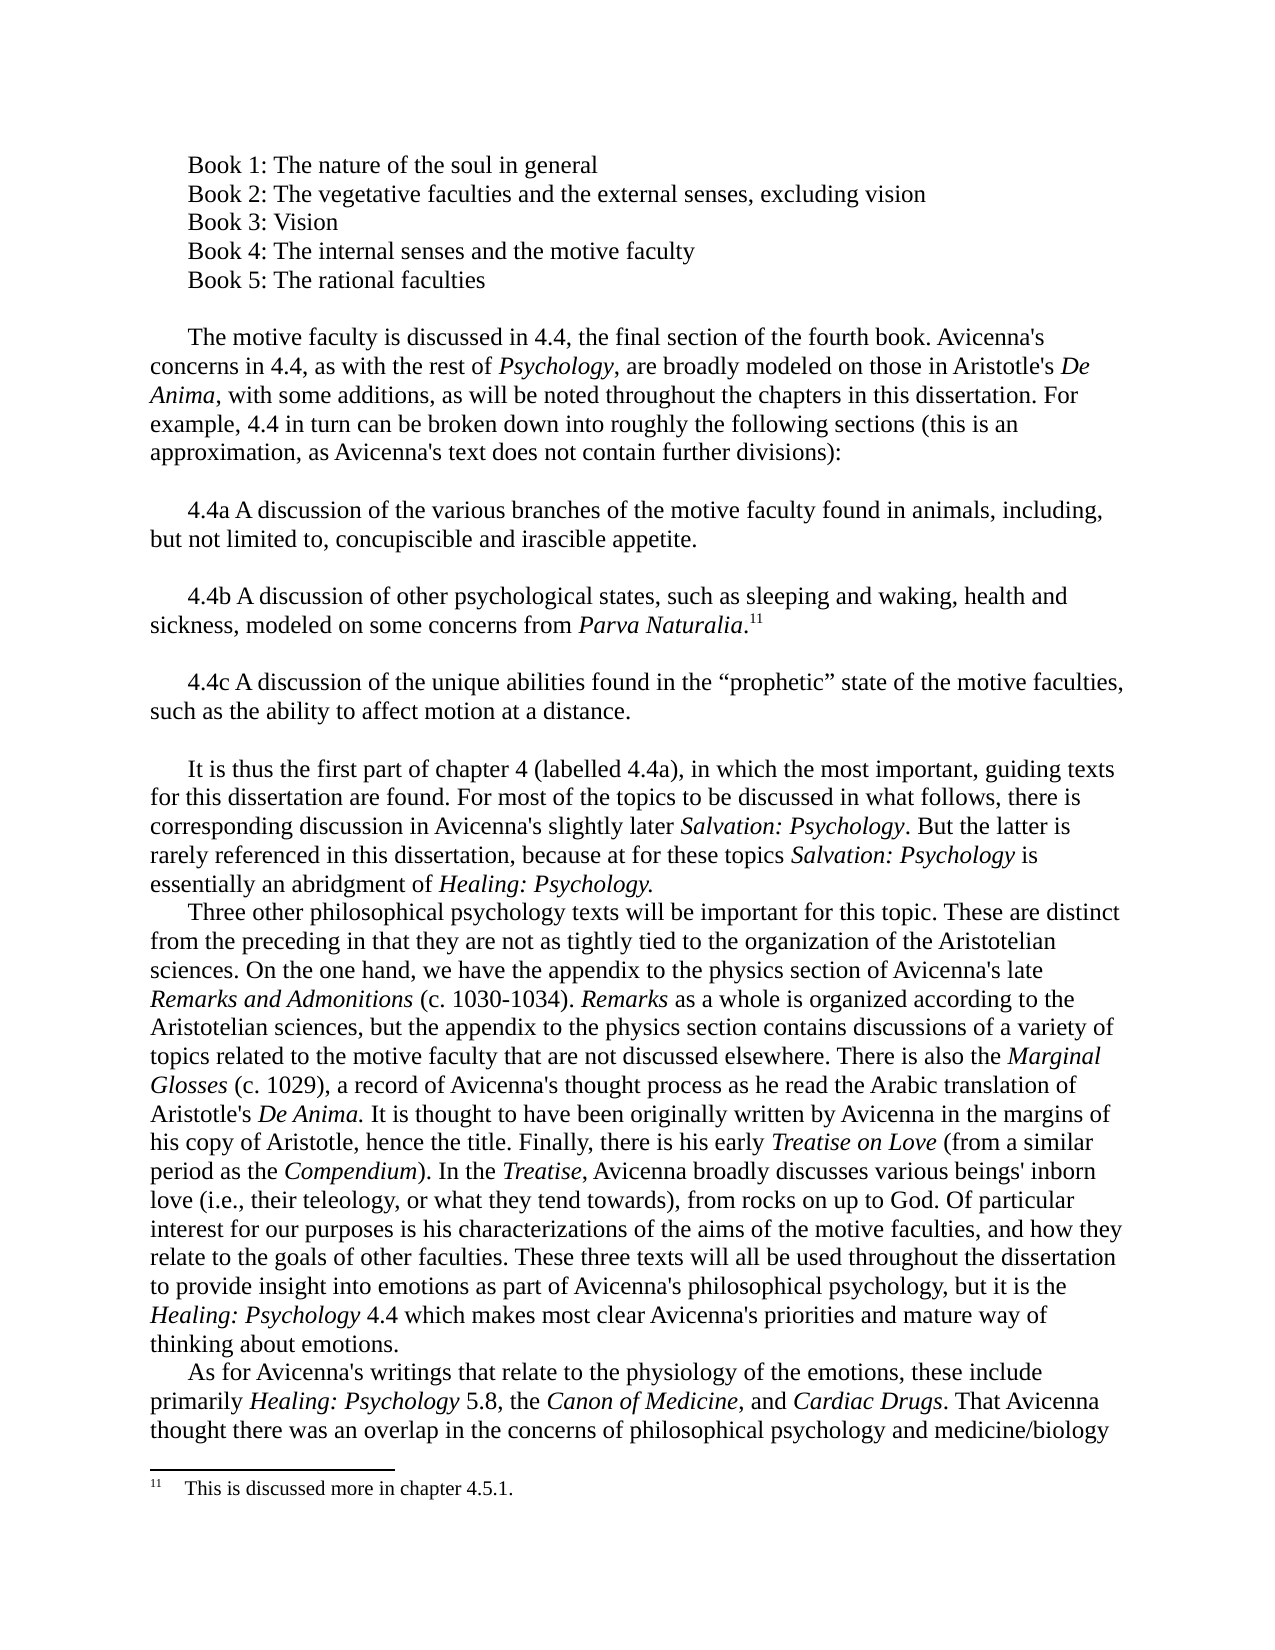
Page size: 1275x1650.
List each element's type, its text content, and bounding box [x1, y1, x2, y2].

text As for Avicenna's writings that relate to the physiology of the emotions, these include primarily Healing: Psychology 5.8, the Canon of Medicine, and Cardiac Drugs. That Avicenna thought there was an overlap in the concerns of philosophical psychology and medicine/biology [150, 1357, 1125, 1444]
text It is thus the first part of chapter 4 (labelled 4.4a), in which the most important, guiding texts for this dissertation are found. For most of the topics to be discussed in what follows, there is corresponding discussion in Avicenna's slightly later Salvation: Psychology. But the latter is rarely referenced in this dissertation, because at for these topics Salvation: Psychology is essentially an abridgment of Healing: Psychology. [150, 754, 1125, 897]
text Book 1: The nature of the soul in general [150, 150, 1125, 179]
text 4.4c A discussion of the unique abilities found in the “prophetic” state of the motive faculties, such as the ability to affect motion at a distance. [150, 667, 1125, 725]
text This is discussed more in chapter 4.5.1. [150, 1476, 1125, 1500]
text Book 4: The internal senses and the motive faculty [150, 236, 1125, 265]
text 4.4b A discussion of other psychological states, such as sleeping and waking, health and sickness, modeled on some concerns from Parva Naturalia. [150, 581, 1125, 639]
text Book 5: The rational faculties [150, 265, 1125, 294]
text The motive faculty is discussed in 4.4, the final section of the fourth book. Avicenna's concerns in 4.4, as with the rest of Psychology, are broadly modeled on those in Aristotle's De Anima, with some additions, as will be noted throughout the chapters in this dissertation. For example, 4.4 in turn can be broken down into roughly the following sections (this is an approximation, as Avicenna's text does not contain further divisions): [150, 322, 1125, 466]
text Book 2: The vegetative faculties and the external senses, excluding vision [150, 179, 1125, 207]
text Book 3: Vision [150, 207, 1125, 236]
text 4.4a A discussion of the various branches of the motive faculty found in animals, including, but not limited to, concupiscible and irascible appetite. [150, 495, 1125, 552]
text Three other philosophical psychology texts will be important for this topic. These are distinct from the preceding in that they are not as tightly tied to the organization of the Aristotelian sciences. On the one hand, we have the appendix to the physics section of Avicenna's late Remarks and Admonitions (c. 1030-1034). Remarks as a whole is organized according to the Aristotelian sciences, but the appendix to the physics section contains discussions of a variety of topics related to the motive faculty that are not discussed elsewhere. There is also the Marginal Glosses (c. 1029), a record of Avicenna's thought process as he read the Arabic translation of Aristotle's De Anima. It is thought to have been originally written by Avicenna in the margins of his copy of Aristotle, hence the title. Finally, there is his early Treatise on Love (from a similar period as the Compendium). In the Treatise, Avicenna broadly discusses various beings' inborn love (i.e., their teleology, or what they tend towards), from rocks on up to God. Of particular interest for our purposes is his characterizations of the aims of the motive faculties, and how they relate to the goals of other faculties. These three texts will all be used throughout the dissertation to provide insight into emotions as part of Avicenna's philosophical psychology, but it is the Healing: Psychology 4.4 which makes most clear Avicenna's priorities and mature way of thinking about emotions. [150, 897, 1125, 1357]
